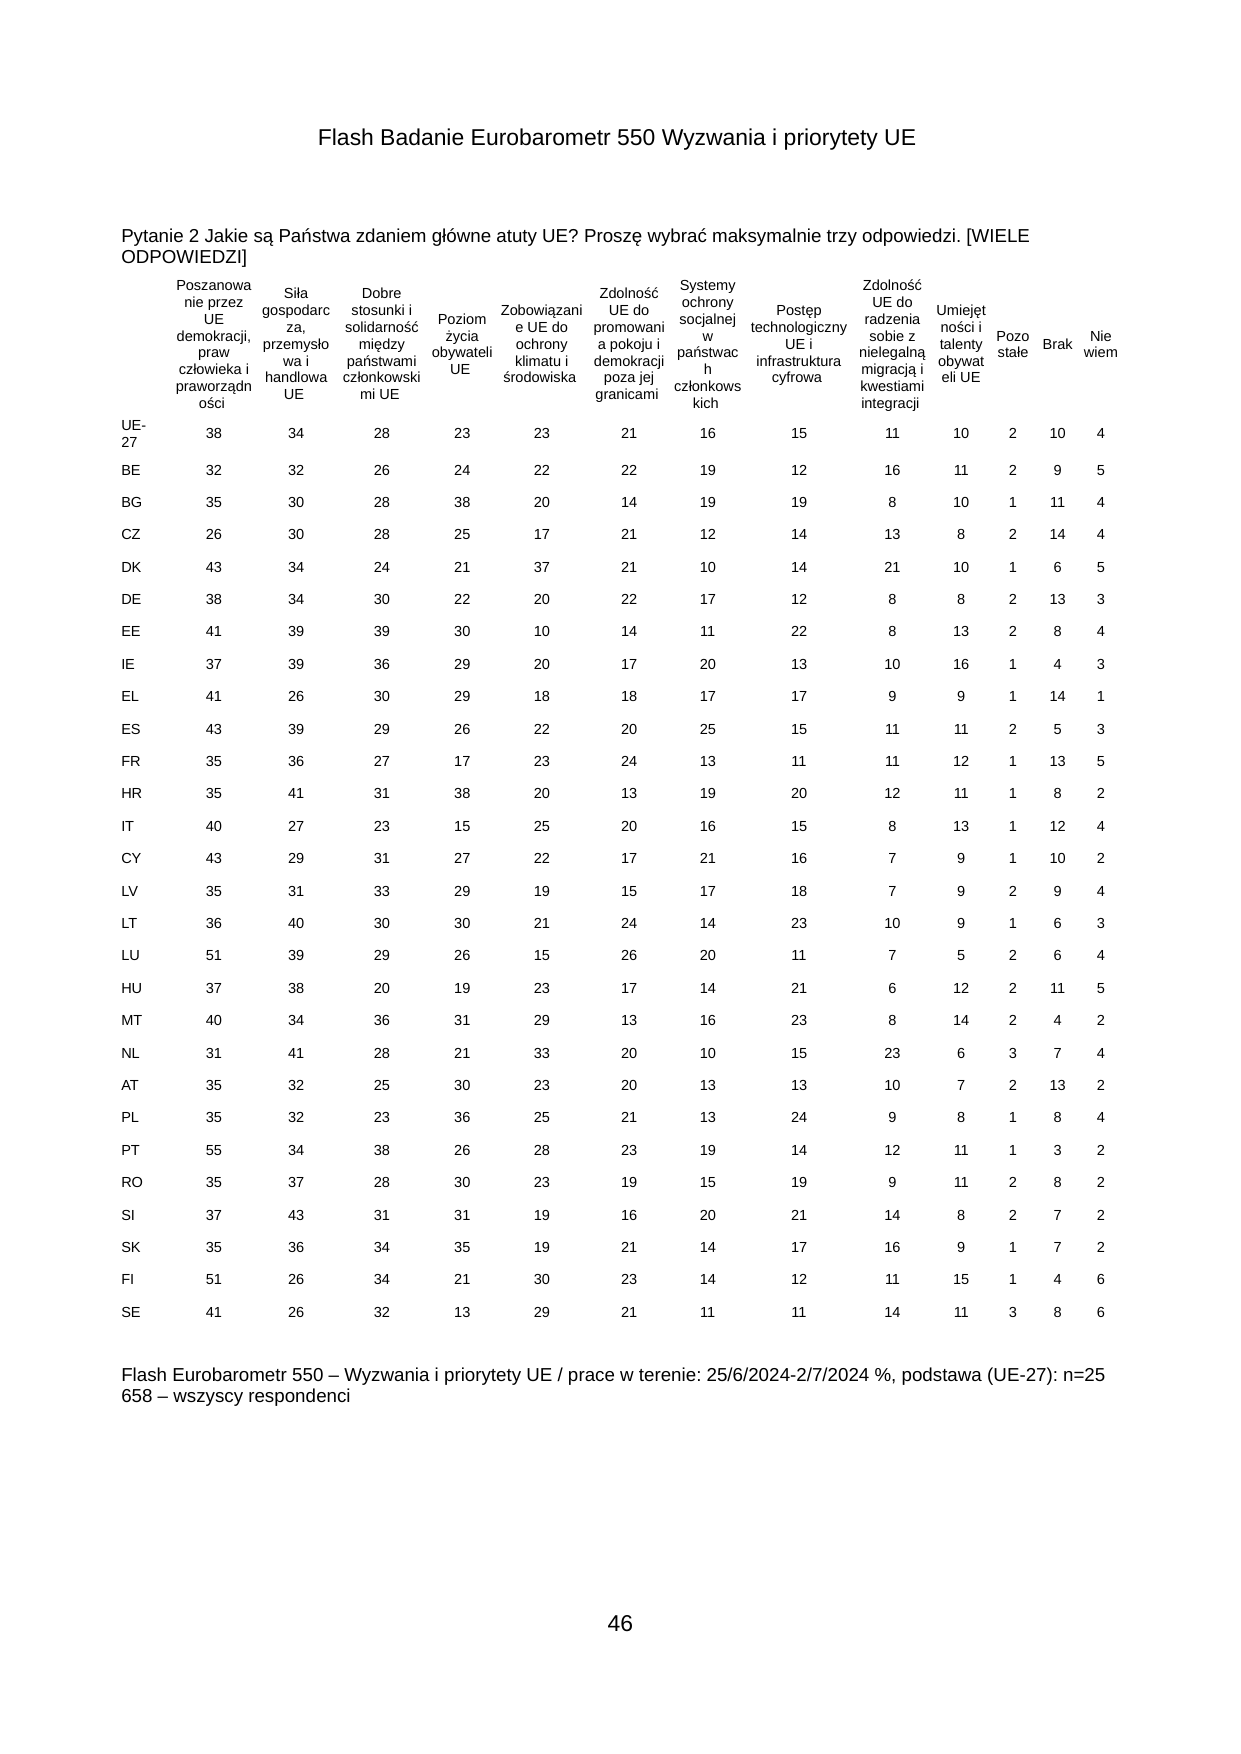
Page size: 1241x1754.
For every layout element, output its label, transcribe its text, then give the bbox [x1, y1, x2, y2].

table_cell 6 [932, 1036, 990, 1069]
table_cell 30 [429, 907, 496, 939]
table_cell 26 [588, 939, 670, 972]
table_cell 21 [496, 907, 588, 939]
table_cell [164, 777, 170, 810]
table_cell 17 [745, 680, 853, 712]
table_cell 41 [170, 615, 257, 648]
table_cell 15 [588, 875, 670, 907]
table_cell 21 [588, 518, 670, 551]
table_cell AT [118, 1069, 163, 1101]
table_cell 9 [853, 1166, 932, 1198]
table_cell 3 [1079, 713, 1122, 745]
table_cell 43 [170, 842, 257, 874]
table_cell 26 [429, 939, 496, 972]
table_cell 14 [670, 972, 745, 1004]
table_cell NL [118, 1036, 163, 1069]
table_cell 1 [990, 777, 1036, 810]
table_cell 12 [932, 972, 990, 1004]
table_cell 12 [853, 1134, 932, 1166]
table_cell 8 [1036, 615, 1079, 648]
table_cell 21 [588, 1231, 670, 1263]
table_cell 19 [745, 1166, 853, 1198]
table_cell 1 [990, 810, 1036, 842]
table_cell 35 [170, 1166, 257, 1198]
table_cell 55 [170, 1134, 257, 1166]
table_cell 24 [335, 551, 428, 583]
table_cell 39 [257, 615, 334, 648]
table_cell 14 [853, 1296, 932, 1328]
table_cell 37 [170, 648, 257, 680]
table_cell 25 [496, 810, 588, 842]
table_cell 4 [1036, 648, 1079, 680]
table_cell 31 [429, 1004, 496, 1036]
table_cell 12 [745, 583, 853, 615]
table_cell 9 [932, 680, 990, 712]
table_cell 13 [588, 1004, 670, 1036]
table_cell 1 [990, 1263, 1036, 1296]
table_cell 31 [335, 842, 428, 874]
table_cell 2 [990, 939, 1036, 972]
table_cell 14 [745, 551, 853, 583]
table_cell [164, 713, 170, 745]
table_cell 20 [496, 777, 588, 810]
table_cell 21 [588, 414, 670, 453]
table_cell 23 [745, 1004, 853, 1036]
table_cell 37 [170, 972, 257, 1004]
table_cell 13 [853, 518, 932, 551]
table_cell [164, 680, 170, 712]
table_cell 10 [932, 414, 990, 453]
table_cell 40 [170, 1004, 257, 1036]
table_cell 15 [429, 810, 496, 842]
table_cell 2 [990, 1166, 1036, 1198]
table_cell 38 [429, 777, 496, 810]
table_cell 2 [990, 453, 1036, 486]
table_cell [588, 1328, 670, 1360]
table_cell 29 [429, 648, 496, 680]
table_cell [1079, 1328, 1122, 1360]
table_header Pytanie 2 Jakie są Państwa zdaniem główne atuty UE? Proszę wybrać maksymalnie trzy odpowiedzi. [WIELE ODPOWIEDZI] [118, 218, 1122, 274]
table_cell 2 [990, 1004, 1036, 1036]
table_cell 36 [429, 1101, 496, 1134]
table_cell [118, 1328, 163, 1360]
table_cell 26 [257, 680, 334, 712]
table_cell Siła gospodarcza, przemysłowa i handlowa UE [257, 274, 334, 414]
table_cell 11 [853, 745, 932, 777]
table_cell 35 [170, 486, 257, 518]
table_cell 2 [990, 972, 1036, 1004]
table_cell 16 [670, 810, 745, 842]
table_cell 26 [429, 713, 496, 745]
table_cell IT [118, 810, 163, 842]
table_cell 16 [588, 1199, 670, 1231]
table_cell 25 [496, 1101, 588, 1134]
table_cell 8 [932, 1101, 990, 1134]
table_cell 23 [496, 414, 588, 453]
table_cell 13 [670, 745, 745, 777]
table_cell 26 [257, 1263, 334, 1296]
table_cell 35 [170, 777, 257, 810]
table_cell EE [118, 615, 163, 648]
table_cell 20 [670, 939, 745, 972]
table_cell 5 [1079, 551, 1122, 583]
table_cell 2 [990, 583, 1036, 615]
table_cell [164, 1328, 170, 1360]
table_cell 2 [990, 518, 1036, 551]
table_cell 11 [1036, 486, 1079, 518]
table_cell Zdolność UE do promowania pokoju i demokracji poza jej granicami [588, 274, 670, 414]
table_cell 23 [335, 810, 428, 842]
table_cell 31 [257, 875, 334, 907]
table_cell 36 [257, 745, 334, 777]
table_cell [164, 486, 170, 518]
table_cell 12 [932, 745, 990, 777]
table_cell [932, 1328, 990, 1360]
table_cell BG [118, 486, 163, 518]
table_cell [164, 939, 170, 972]
table_cell 28 [335, 1036, 428, 1069]
table_cell 23 [429, 414, 496, 453]
table_cell 16 [670, 414, 745, 453]
table_cell 1 [990, 551, 1036, 583]
table_cell 29 [335, 713, 428, 745]
table_cell 33 [335, 875, 428, 907]
table_cell 9 [853, 1101, 932, 1134]
table_cell [164, 1231, 170, 1263]
table_cell 5 [1036, 713, 1079, 745]
table_cell 7 [853, 875, 932, 907]
table_cell CZ [118, 518, 163, 551]
table_cell 36 [170, 907, 257, 939]
table_cell 9 [932, 1231, 990, 1263]
table_cell 15 [932, 1263, 990, 1296]
table_cell 30 [429, 1069, 496, 1101]
table_cell 23 [588, 1134, 670, 1166]
table_cell 4 [1079, 615, 1122, 648]
table_cell 38 [429, 486, 496, 518]
table_cell 8 [1036, 1101, 1079, 1134]
table_cell 8 [853, 486, 932, 518]
table_cell 2 [1079, 1199, 1122, 1231]
table_cell 5 [1079, 972, 1122, 1004]
table_cell 8 [932, 583, 990, 615]
table_cell [164, 1199, 170, 1231]
table_cell 20 [496, 583, 588, 615]
table_cell 2 [1079, 1069, 1122, 1101]
table_cell 17 [670, 680, 745, 712]
table_cell 11 [932, 1296, 990, 1328]
table_cell 12 [745, 1263, 853, 1296]
table_cell 22 [496, 453, 588, 486]
table_cell 7 [853, 842, 932, 874]
table_cell 19 [670, 453, 745, 486]
table_cell 1 [990, 842, 1036, 874]
table_cell 22 [496, 842, 588, 874]
table_cell [164, 453, 170, 486]
table_cell 30 [429, 1166, 496, 1198]
table_cell 14 [670, 1231, 745, 1263]
table_cell [257, 1328, 334, 1360]
table_cell 8 [1036, 777, 1079, 810]
table_cell 41 [257, 1036, 334, 1069]
table_cell 36 [335, 1004, 428, 1036]
table_cell 7 [1036, 1231, 1079, 1263]
table_cell 16 [853, 1231, 932, 1263]
table_cell 30 [496, 1263, 588, 1296]
table_cell 35 [170, 1231, 257, 1263]
table_cell 3 [1079, 648, 1122, 680]
table_cell [164, 615, 170, 648]
table_cell 21 [853, 551, 932, 583]
table_cell 29 [496, 1296, 588, 1328]
table_cell 24 [429, 453, 496, 486]
table_cell 23 [335, 1101, 428, 1134]
table_cell [496, 1328, 588, 1360]
table_cell 11 [670, 1296, 745, 1328]
table_cell 30 [257, 518, 334, 551]
table_cell 29 [257, 842, 334, 874]
table_cell 34 [257, 1134, 334, 1166]
table_cell 36 [335, 648, 428, 680]
table_cell 21 [745, 972, 853, 1004]
table_cell [164, 842, 170, 874]
table_cell 31 [335, 777, 428, 810]
table_cell 25 [335, 1069, 428, 1101]
table_cell LT [118, 907, 163, 939]
table_cell 39 [335, 615, 428, 648]
table_cell 43 [257, 1199, 334, 1231]
table_cell 13 [670, 1069, 745, 1101]
table_cell 31 [170, 1036, 257, 1069]
table_cell Flash Eurobarometr 550 – Wyzwania i priorytety UE / prace w terenie: 25/6/2024-2/7/2024 %, podstawa (UE-27): n=25 658 – wszyscy respondenci [118, 1360, 1122, 1409]
table_cell 17 [745, 1231, 853, 1263]
table_cell 10 [670, 551, 745, 583]
table_cell SE [118, 1296, 163, 1328]
table_cell [1036, 1328, 1079, 1360]
table_cell 8 [932, 1199, 990, 1231]
table_cell Brak [1036, 274, 1079, 414]
table_cell 11 [853, 1263, 932, 1296]
table_cell 4 [1079, 939, 1122, 972]
table_cell 18 [745, 875, 853, 907]
table_cell 23 [853, 1036, 932, 1069]
table_cell 20 [588, 713, 670, 745]
table_cell 17 [670, 583, 745, 615]
table_cell 12 [853, 777, 932, 810]
table_cell [164, 583, 170, 615]
table_cell 31 [429, 1199, 496, 1231]
table_cell 41 [170, 680, 257, 712]
table_cell 22 [588, 583, 670, 615]
table_cell 39 [257, 713, 334, 745]
table_cell 26 [335, 453, 428, 486]
table_cell 11 [853, 713, 932, 745]
table_cell 11 [853, 414, 932, 453]
table_cell [164, 414, 170, 453]
table_cell Nie wiem [1079, 274, 1122, 414]
table_cell FR [118, 745, 163, 777]
table_cell 19 [670, 1134, 745, 1166]
table_cell PL [118, 1101, 163, 1134]
table_cell 32 [170, 453, 257, 486]
table_cell 16 [670, 1004, 745, 1036]
table_cell 22 [745, 615, 853, 648]
table_cell 35 [170, 1069, 257, 1101]
table_cell [853, 1328, 932, 1360]
table_cell Zdolność UE do radzenia sobie z nielegalną migracją i kwestiami integracji [853, 274, 932, 414]
table_cell 7 [853, 939, 932, 972]
table_cell 13 [1036, 583, 1079, 615]
table_cell 28 [335, 1166, 428, 1198]
table_cell 13 [1036, 1069, 1079, 1101]
table_cell 21 [429, 1036, 496, 1069]
table_cell 24 [745, 1101, 853, 1134]
table_cell 1 [990, 648, 1036, 680]
table_cell 30 [429, 615, 496, 648]
table_cell 13 [429, 1296, 496, 1328]
table_cell 14 [1036, 680, 1079, 712]
table_cell Zobowiązanie UE do ochrony klimatu i środowiska [496, 274, 588, 414]
table_cell 11 [1036, 972, 1079, 1004]
table_cell 8 [853, 810, 932, 842]
table_cell 11 [745, 1296, 853, 1328]
table_cell 29 [429, 875, 496, 907]
table_cell 41 [257, 777, 334, 810]
table_cell 20 [670, 1199, 745, 1231]
table_cell 28 [496, 1134, 588, 1166]
table_cell 10 [853, 907, 932, 939]
table_cell IE [118, 648, 163, 680]
table_cell 32 [257, 453, 334, 486]
table_cell 28 [335, 486, 428, 518]
table_cell 1 [1079, 680, 1122, 712]
table_cell 3 [1036, 1134, 1079, 1166]
table_cell DK [118, 551, 163, 583]
table_cell 11 [932, 1166, 990, 1198]
table_cell 4 [1036, 1004, 1079, 1036]
table_cell 24 [588, 907, 670, 939]
table_cell Dobre stosunki i solidarność między państwami członkowskimi UE [335, 274, 428, 414]
table_cell 16 [745, 842, 853, 874]
table_cell 5 [932, 939, 990, 972]
table_cell 6 [1036, 939, 1079, 972]
table_cell Pozostałe [990, 274, 1036, 414]
table_cell 14 [853, 1199, 932, 1231]
table_cell 28 [335, 518, 428, 551]
table_cell 6 [1079, 1263, 1122, 1296]
table_cell 3 [990, 1296, 1036, 1328]
table_cell [164, 745, 170, 777]
table_cell PT [118, 1134, 163, 1166]
table_cell 30 [335, 583, 428, 615]
table_cell 15 [745, 810, 853, 842]
table_cell [164, 1036, 170, 1069]
table_cell LV [118, 875, 163, 907]
table_cell 2 [1079, 1166, 1122, 1198]
table_cell 19 [496, 1199, 588, 1231]
table_cell 37 [257, 1166, 334, 1198]
table_cell UE-27 [118, 414, 163, 453]
table_cell 14 [670, 907, 745, 939]
table_cell 1 [990, 745, 1036, 777]
table_cell 37 [496, 551, 588, 583]
table_cell 6 [1036, 907, 1079, 939]
table_cell 16 [853, 453, 932, 486]
table_cell 10 [932, 551, 990, 583]
table_cell 14 [1036, 518, 1079, 551]
table_cell 13 [745, 1069, 853, 1101]
table_cell 23 [496, 745, 588, 777]
table_cell 2 [1079, 1004, 1122, 1036]
table_cell 51 [170, 939, 257, 972]
table_cell 1 [990, 1101, 1036, 1134]
table_cell CY [118, 842, 163, 874]
table_cell 2 [1079, 842, 1122, 874]
table_cell 2 [990, 414, 1036, 453]
table_cell SI [118, 1199, 163, 1231]
table_cell 30 [257, 486, 334, 518]
table_cell DE [118, 583, 163, 615]
table_cell [164, 1004, 170, 1036]
table_cell [164, 1166, 170, 1198]
table_cell 11 [745, 939, 853, 972]
table_cell 13 [932, 615, 990, 648]
table_cell FI [118, 1263, 163, 1296]
table_cell [429, 1328, 496, 1360]
table_cell 3 [990, 1036, 1036, 1069]
table_cell 2 [1079, 1134, 1122, 1166]
table_cell 1 [990, 907, 1036, 939]
table_cell 2 [990, 875, 1036, 907]
table_cell 5 [1079, 453, 1122, 486]
table_cell 21 [429, 1263, 496, 1296]
table_cell 17 [429, 745, 496, 777]
table_cell 17 [670, 875, 745, 907]
table_cell [335, 1328, 428, 1360]
table_cell 22 [496, 713, 588, 745]
table_cell 24 [588, 745, 670, 777]
table_cell 27 [335, 745, 428, 777]
table_cell 43 [170, 713, 257, 745]
table_cell 15 [496, 939, 588, 972]
table_cell 13 [745, 648, 853, 680]
table_cell [164, 875, 170, 907]
table_cell 11 [932, 1134, 990, 1166]
table_cell 20 [335, 972, 428, 1004]
table_cell [990, 1328, 1036, 1360]
table_cell 41 [170, 1296, 257, 1328]
table_cell 10 [1036, 414, 1079, 453]
table_cell 10 [853, 1069, 932, 1101]
table_cell 9 [1036, 875, 1079, 907]
table_cell 21 [429, 551, 496, 583]
table_cell 21 [670, 842, 745, 874]
table_cell Umiejętności i talenty obywateli UE [932, 274, 990, 414]
table_cell 35 [170, 745, 257, 777]
table_cell 4 [1079, 810, 1122, 842]
table_cell [745, 1328, 853, 1360]
table_cell 1 [990, 486, 1036, 518]
table_cell [164, 1296, 170, 1328]
table_cell 3 [1079, 583, 1122, 615]
table_cell Systemy ochrony socjalnej w państwach członkowskich [670, 274, 745, 414]
table_cell 14 [932, 1004, 990, 1036]
table_cell 7 [1036, 1199, 1079, 1231]
table_cell 39 [257, 648, 334, 680]
table_cell 17 [496, 518, 588, 551]
table_cell 18 [496, 680, 588, 712]
table_cell 1 [990, 680, 1036, 712]
table_cell 1 [990, 1231, 1036, 1263]
table_cell 35 [170, 1101, 257, 1134]
table_cell 13 [588, 777, 670, 810]
table_cell 25 [670, 713, 745, 745]
table_cell 25 [429, 518, 496, 551]
table_cell 23 [745, 907, 853, 939]
table_cell 19 [588, 1166, 670, 1198]
table_cell 23 [496, 1069, 588, 1101]
table_cell 33 [496, 1036, 588, 1069]
table_cell 8 [853, 583, 932, 615]
table_cell 9 [853, 680, 932, 712]
table_cell ES [118, 713, 163, 745]
table_cell 27 [257, 810, 334, 842]
table_cell Poziom życia obywateli UE [429, 274, 496, 414]
table_cell 20 [745, 777, 853, 810]
table_cell 17 [588, 972, 670, 1004]
table_cell [164, 1069, 170, 1101]
table_cell 7 [932, 1069, 990, 1101]
table_cell 29 [429, 680, 496, 712]
table_cell 11 [745, 745, 853, 777]
table_cell 40 [170, 810, 257, 842]
table_cell 9 [932, 907, 990, 939]
table_cell 32 [257, 1069, 334, 1101]
table_cell [670, 1328, 745, 1360]
table_cell 14 [670, 1263, 745, 1296]
table_cell MT [118, 1004, 163, 1036]
table_cell 20 [588, 1036, 670, 1069]
table_cell 35 [170, 875, 257, 907]
table_cell 20 [496, 486, 588, 518]
table_cell 5 [1079, 745, 1122, 777]
table_cell [164, 1263, 170, 1296]
table_cell 2 [1079, 777, 1122, 810]
table_cell [164, 907, 170, 939]
table_cell 34 [257, 1004, 334, 1036]
table_cell 38 [257, 972, 334, 1004]
table_cell 10 [1036, 842, 1079, 874]
table_cell [164, 1134, 170, 1166]
table_cell 22 [429, 583, 496, 615]
table_cell HR [118, 777, 163, 810]
table_cell 10 [932, 486, 990, 518]
table_cell [170, 1328, 257, 1360]
table_cell 14 [588, 615, 670, 648]
table_cell 12 [1036, 810, 1079, 842]
table_cell 22 [588, 453, 670, 486]
table_cell EL [118, 680, 163, 712]
table_cell 29 [496, 1004, 588, 1036]
table_cell 11 [670, 615, 745, 648]
table_cell 19 [670, 777, 745, 810]
table_cell SK [118, 1231, 163, 1263]
table_cell 8 [1036, 1166, 1079, 1198]
table_cell 43 [170, 551, 257, 583]
table_cell 8 [932, 518, 990, 551]
table_cell 11 [932, 777, 990, 810]
table_cell 4 [1079, 414, 1122, 453]
table_cell 13 [670, 1101, 745, 1134]
table_cell [164, 972, 170, 1004]
table_cell 4 [1079, 1036, 1122, 1069]
table_cell RO [118, 1166, 163, 1198]
table_cell 19 [670, 486, 745, 518]
table_cell 8 [853, 615, 932, 648]
table_cell Postęp technologiczny UE i infrastruktura cyfrowa [745, 274, 853, 414]
table_cell 51 [170, 1263, 257, 1296]
table_cell 8 [1036, 1296, 1079, 1328]
table_cell 19 [429, 972, 496, 1004]
table_cell 2 [990, 1199, 1036, 1231]
table_cell 17 [588, 648, 670, 680]
table_cell 15 [745, 414, 853, 453]
table_cell 17 [588, 842, 670, 874]
table_cell 2 [990, 1069, 1036, 1101]
table_cell 9 [932, 875, 990, 907]
table_cell 21 [588, 1101, 670, 1134]
table_cell [164, 810, 170, 842]
table_cell 29 [335, 939, 428, 972]
table_cell 10 [496, 615, 588, 648]
table_cell 1 [990, 1134, 1036, 1166]
table_cell 6 [1036, 551, 1079, 583]
table_cell 23 [496, 972, 588, 1004]
table_cell 12 [670, 518, 745, 551]
table_cell 11 [932, 713, 990, 745]
table_cell 36 [257, 1231, 334, 1263]
table_cell [164, 518, 170, 551]
table_cell 2 [1079, 1231, 1122, 1263]
table_cell 20 [496, 648, 588, 680]
table_cell 18 [588, 680, 670, 712]
table_cell 26 [257, 1296, 334, 1328]
table_cell 30 [335, 680, 428, 712]
table_cell 6 [1079, 1296, 1122, 1328]
table_cell 9 [932, 842, 990, 874]
table_cell 20 [588, 810, 670, 842]
table_cell Poszanowanie przez UE demokracji, praw człowieka i praworządności [170, 274, 257, 414]
table_cell 11 [932, 453, 990, 486]
table_cell 26 [170, 518, 257, 551]
table_cell 3 [1079, 907, 1122, 939]
table_cell 14 [588, 486, 670, 518]
table_cell 23 [588, 1263, 670, 1296]
table_cell 10 [670, 1036, 745, 1069]
table_cell 14 [745, 1134, 853, 1166]
table_cell 15 [745, 1036, 853, 1069]
table_cell 15 [670, 1166, 745, 1198]
table_cell 21 [588, 1296, 670, 1328]
table_cell [164, 1101, 170, 1134]
table_cell LU [118, 939, 163, 972]
table_cell 32 [257, 1101, 334, 1134]
table_cell 2 [990, 713, 1036, 745]
table_cell 37 [170, 1199, 257, 1231]
table_cell [164, 551, 170, 583]
table_cell 9 [1036, 453, 1079, 486]
table_cell 20 [588, 1069, 670, 1101]
table_cell 34 [257, 414, 334, 453]
table_cell [118, 274, 163, 414]
table_cell 39 [257, 939, 334, 972]
table_cell 19 [496, 875, 588, 907]
table_cell 4 [1079, 1101, 1122, 1134]
table_cell 38 [170, 583, 257, 615]
table_cell 23 [496, 1166, 588, 1198]
table_cell 19 [745, 486, 853, 518]
table_cell 8 [853, 1004, 932, 1036]
table_cell 4 [1079, 518, 1122, 551]
table_cell BE [118, 453, 163, 486]
table_cell [164, 274, 170, 414]
table_cell 20 [670, 648, 745, 680]
table_cell 4 [1079, 486, 1122, 518]
table_cell 13 [932, 810, 990, 842]
table_cell [164, 648, 170, 680]
table_cell HU [118, 972, 163, 1004]
table_cell 28 [335, 414, 428, 453]
table_cell 19 [496, 1231, 588, 1263]
table_cell 40 [257, 907, 334, 939]
table_cell 6 [853, 972, 932, 1004]
table_cell 4 [1079, 875, 1122, 907]
table_cell 26 [429, 1134, 496, 1166]
table_cell 38 [335, 1134, 428, 1166]
table_cell 34 [257, 583, 334, 615]
table_cell 4 [1036, 1263, 1079, 1296]
table_cell 15 [745, 713, 853, 745]
table_cell 34 [335, 1263, 428, 1296]
table_cell 35 [429, 1231, 496, 1263]
table_cell 31 [335, 1199, 428, 1231]
table_cell 13 [1036, 745, 1079, 777]
table_cell 32 [335, 1296, 428, 1328]
table_cell 34 [335, 1231, 428, 1263]
table_cell 30 [335, 907, 428, 939]
table_cell 27 [429, 842, 496, 874]
table_cell 21 [588, 551, 670, 583]
table_cell 38 [170, 414, 257, 453]
table_cell 10 [853, 648, 932, 680]
table_cell 12 [745, 453, 853, 486]
table_cell 14 [745, 518, 853, 551]
table_cell 7 [1036, 1036, 1079, 1069]
table_cell 21 [745, 1199, 853, 1231]
table_cell 34 [257, 551, 334, 583]
table_cell 2 [990, 615, 1036, 648]
table_cell 16 [932, 648, 990, 680]
